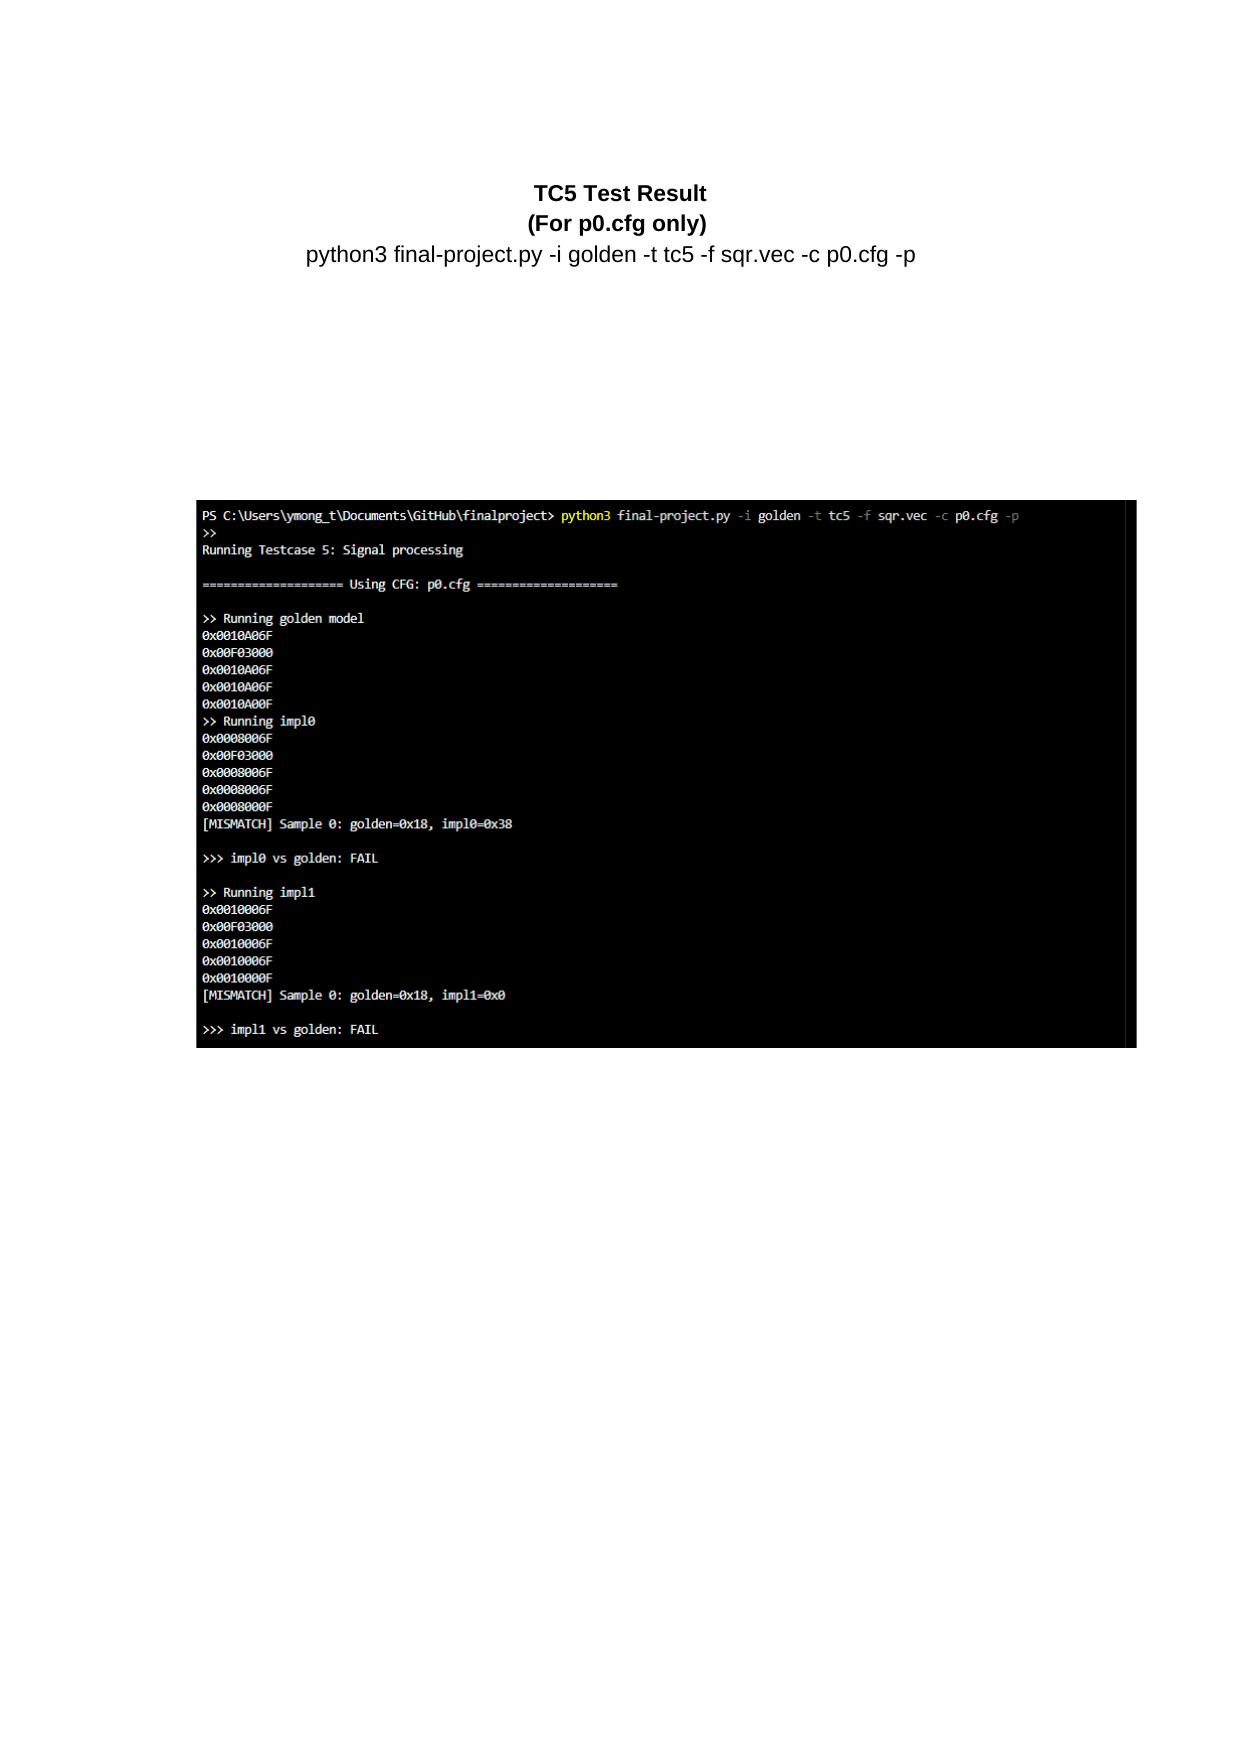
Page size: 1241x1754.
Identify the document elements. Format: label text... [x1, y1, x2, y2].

text TC5 Test Result [150, 180, 1090, 207]
picture [196, 500, 1137, 1048]
text python3 final-project.py -i golden -t tc5 -f sqr.vec -c p0.cfg -p [150, 241, 1090, 267]
text (For p0.cfg only) [150, 210, 1090, 237]
